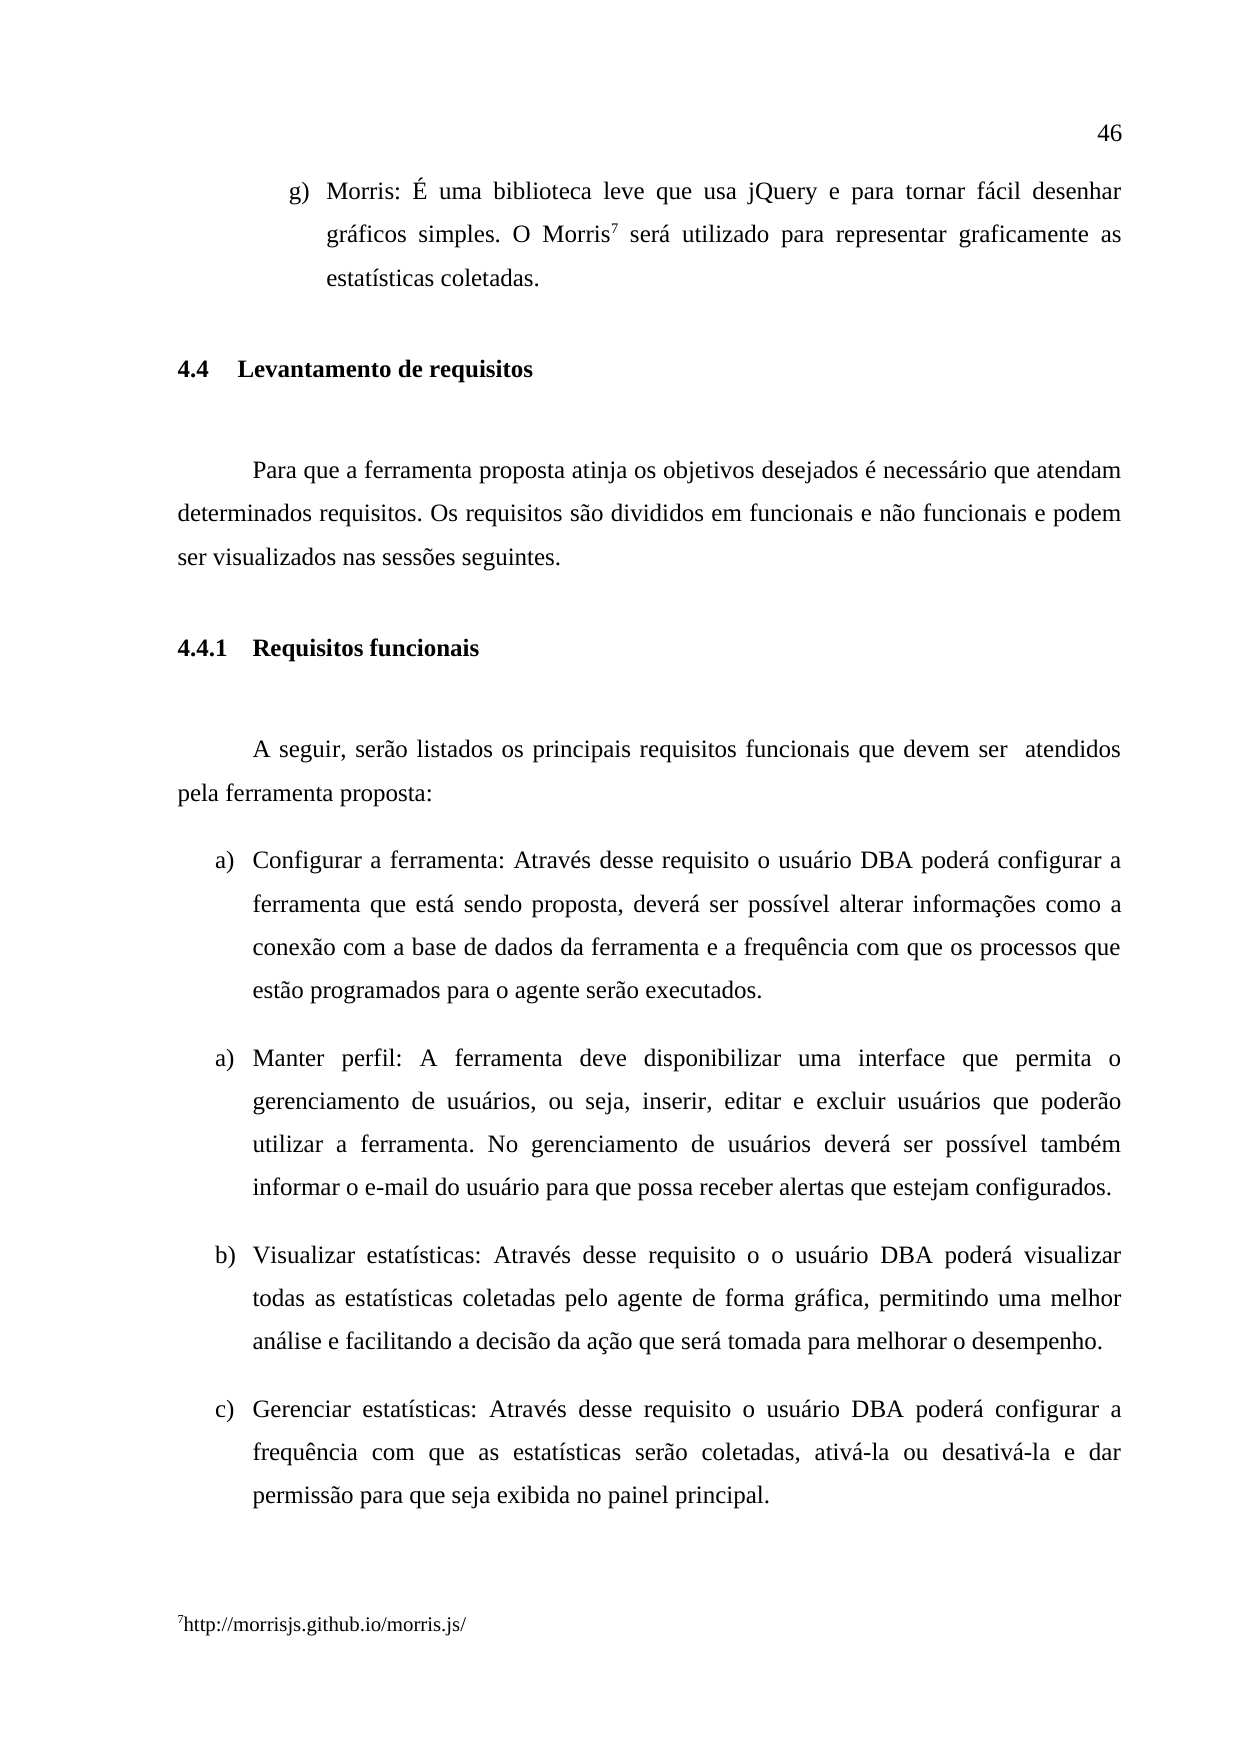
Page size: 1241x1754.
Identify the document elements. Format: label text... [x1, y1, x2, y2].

list http://morrisjs.github.io/morris.js/ [177, 1612, 1122, 1636]
list Levantamento de requisitos [177, 354, 1122, 382]
list Gerenciar estatísticas: Através desse requisito o usuário DBA poderá configurar a frequência com que as estatísticas serão coletadas, ativá-la ou desativá-la e dar permissão para que seja exibida no painel principal. [215, 1394, 1122, 1509]
list Configurar a ferramenta: Através desse requisito o usuário DBA poderá configurar a ferramenta que está sendo proposta, deverá ser possível alterar informações como a conexão com a base de dados da ferramenta e a frequência com que os processos que estão programados para o agente serão executados. [215, 846, 1122, 1004]
list Manter perfil: A ferramenta deve disponibilizar uma interface que permita o gerenciamento de usuários, ou seja, inserir, editar e excluir usuários que poderão utilizar a ferramenta. No gerenciamento de usuários deverá ser possível também informar o e-mail do usuário para que possa receber alertas que estejam configurados. [215, 1043, 1122, 1201]
text Para que a ferramenta proposta atinja os objetivos desejados é necessário que atendam determinados requisitos. Os requisitos são divididos em funcionais e não funcionais e podem ser visualizados nas sessões seguintes. [177, 455, 1122, 570]
list Requisitos funcionais [177, 633, 1122, 662]
list Morris: É uma biblioteca leve que usa jQuery e para tornar fácil desenhar gráficos simples. O Morris será utilizado para representar graficamente as estatísticas coletadas. [288, 176, 1122, 291]
list Visualizar estatísticas: Através desse requisito o o usuário DBA poderá visualizar todas as estatísticas coletadas pelo agente de forma gráfica, permitindo uma melhor análise e facilitando a decisão da ação que será tomada para melhorar o desempenho. [215, 1240, 1122, 1355]
text A seguir, serão listados os principais requisitos funcionais que devem ser atendidos pela ferramenta proposta: [177, 734, 1122, 806]
